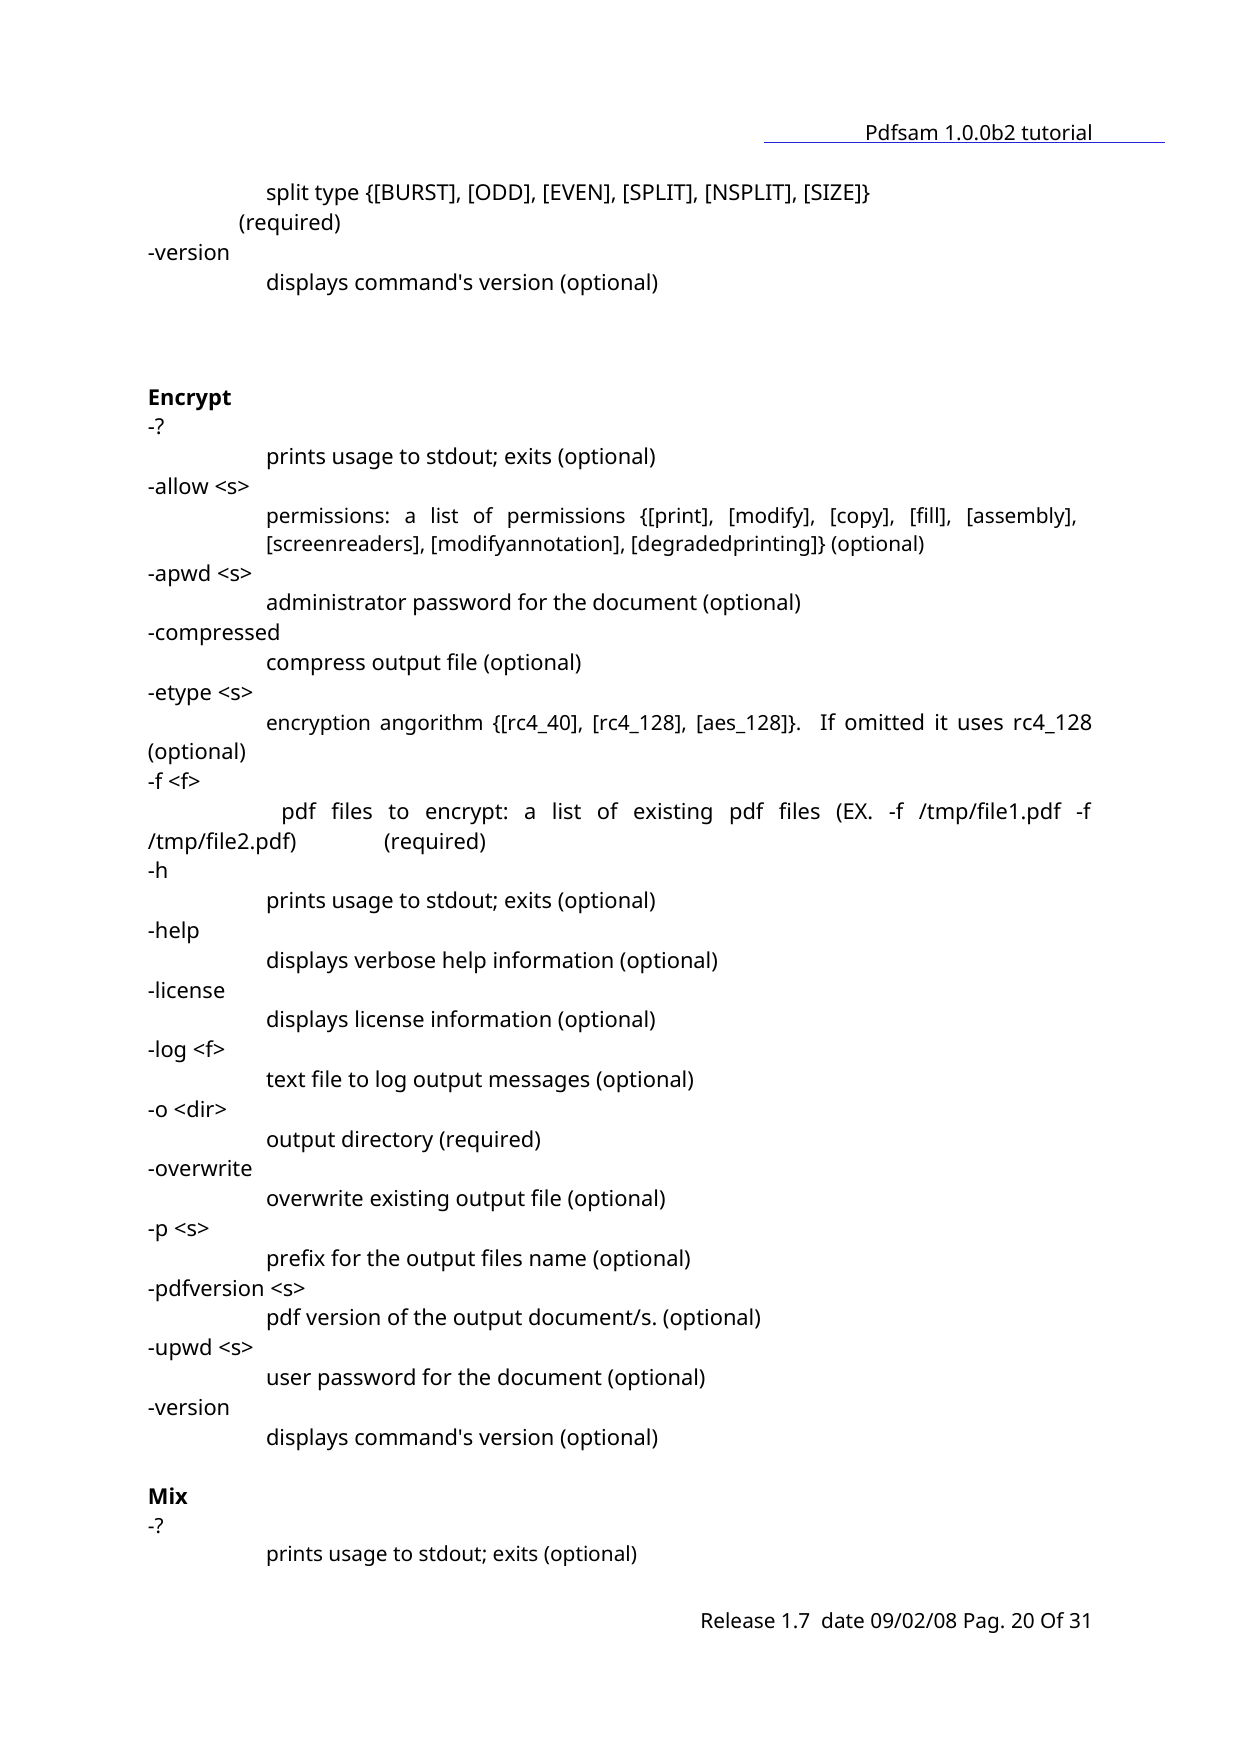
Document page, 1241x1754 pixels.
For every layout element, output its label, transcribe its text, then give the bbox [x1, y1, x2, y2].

text prints usage to stdout; exits (optional) [148, 885, 1093, 915]
text -allow <s> [148, 471, 1093, 501]
text -? [148, 411, 1093, 441]
text -f <f> [148, 766, 1093, 796]
text prints usage to stdout; exits (optional) [148, 441, 1093, 471]
text -help [148, 915, 1093, 945]
text pdf version of the output document/s. (optional) [148, 1302, 1093, 1332]
text -license [148, 975, 1093, 1004]
text prefix for the output files name (optional) [148, 1243, 1093, 1273]
text pdf files to encrypt: a list of existing pdf files (EX. -f /tmp/file1.pdf -f /tmp/file2.pdf) (required) [148, 796, 1093, 856]
text overwrite existing output file (optional) [148, 1183, 1093, 1213]
text -pdfversion <s> [148, 1273, 1093, 1302]
text compress output file (optional) [148, 647, 1093, 677]
text -etype <s> [148, 677, 1093, 707]
text -version [148, 237, 1093, 266]
text encryption angorithm {[rc4_40], [rc4_128], [aes_128]}. If omitted it uses rc4_128 (optional) [148, 707, 1093, 766]
text displays verbose help information (optional) [148, 945, 1093, 975]
text displays command's version (optional) [148, 1422, 1093, 1451]
text -p <s> [148, 1213, 1093, 1243]
text displays license information (optional) [148, 1004, 1093, 1034]
text -? [148, 1511, 1093, 1539]
text -apwd <s> [148, 558, 1093, 587]
text displays command's version (optional) [148, 266, 1093, 296]
text Encrypt [148, 382, 1093, 411]
text administrator password for the document (optional) [148, 587, 1093, 617]
text -h [148, 856, 1093, 885]
text permissions: a list of permissions {[print], [modify], [copy], [fill], [assembly], [screenreaders], [modifyannotation], [degradedprinting]} (optional) [148, 501, 1093, 558]
text (required) [148, 207, 1093, 237]
text -version [148, 1392, 1093, 1422]
text split type {[BURST], [ODD], [EVEN], [SPLIT], [NSPLIT], [SIZE]} [148, 177, 1093, 207]
text prints usage to stdout; exits (optional) [148, 1539, 1093, 1568]
text user password for the document (optional) [148, 1362, 1093, 1392]
text -compressed [148, 617, 1093, 647]
text -log <f> [148, 1034, 1093, 1064]
text -upwd <s> [148, 1332, 1093, 1362]
text output directory (required) [148, 1124, 1093, 1153]
text text file to log output messages (optional) [148, 1064, 1093, 1094]
text -overwrite [148, 1153, 1093, 1183]
text Mix [148, 1481, 1093, 1511]
text -o <dir> [148, 1094, 1093, 1124]
